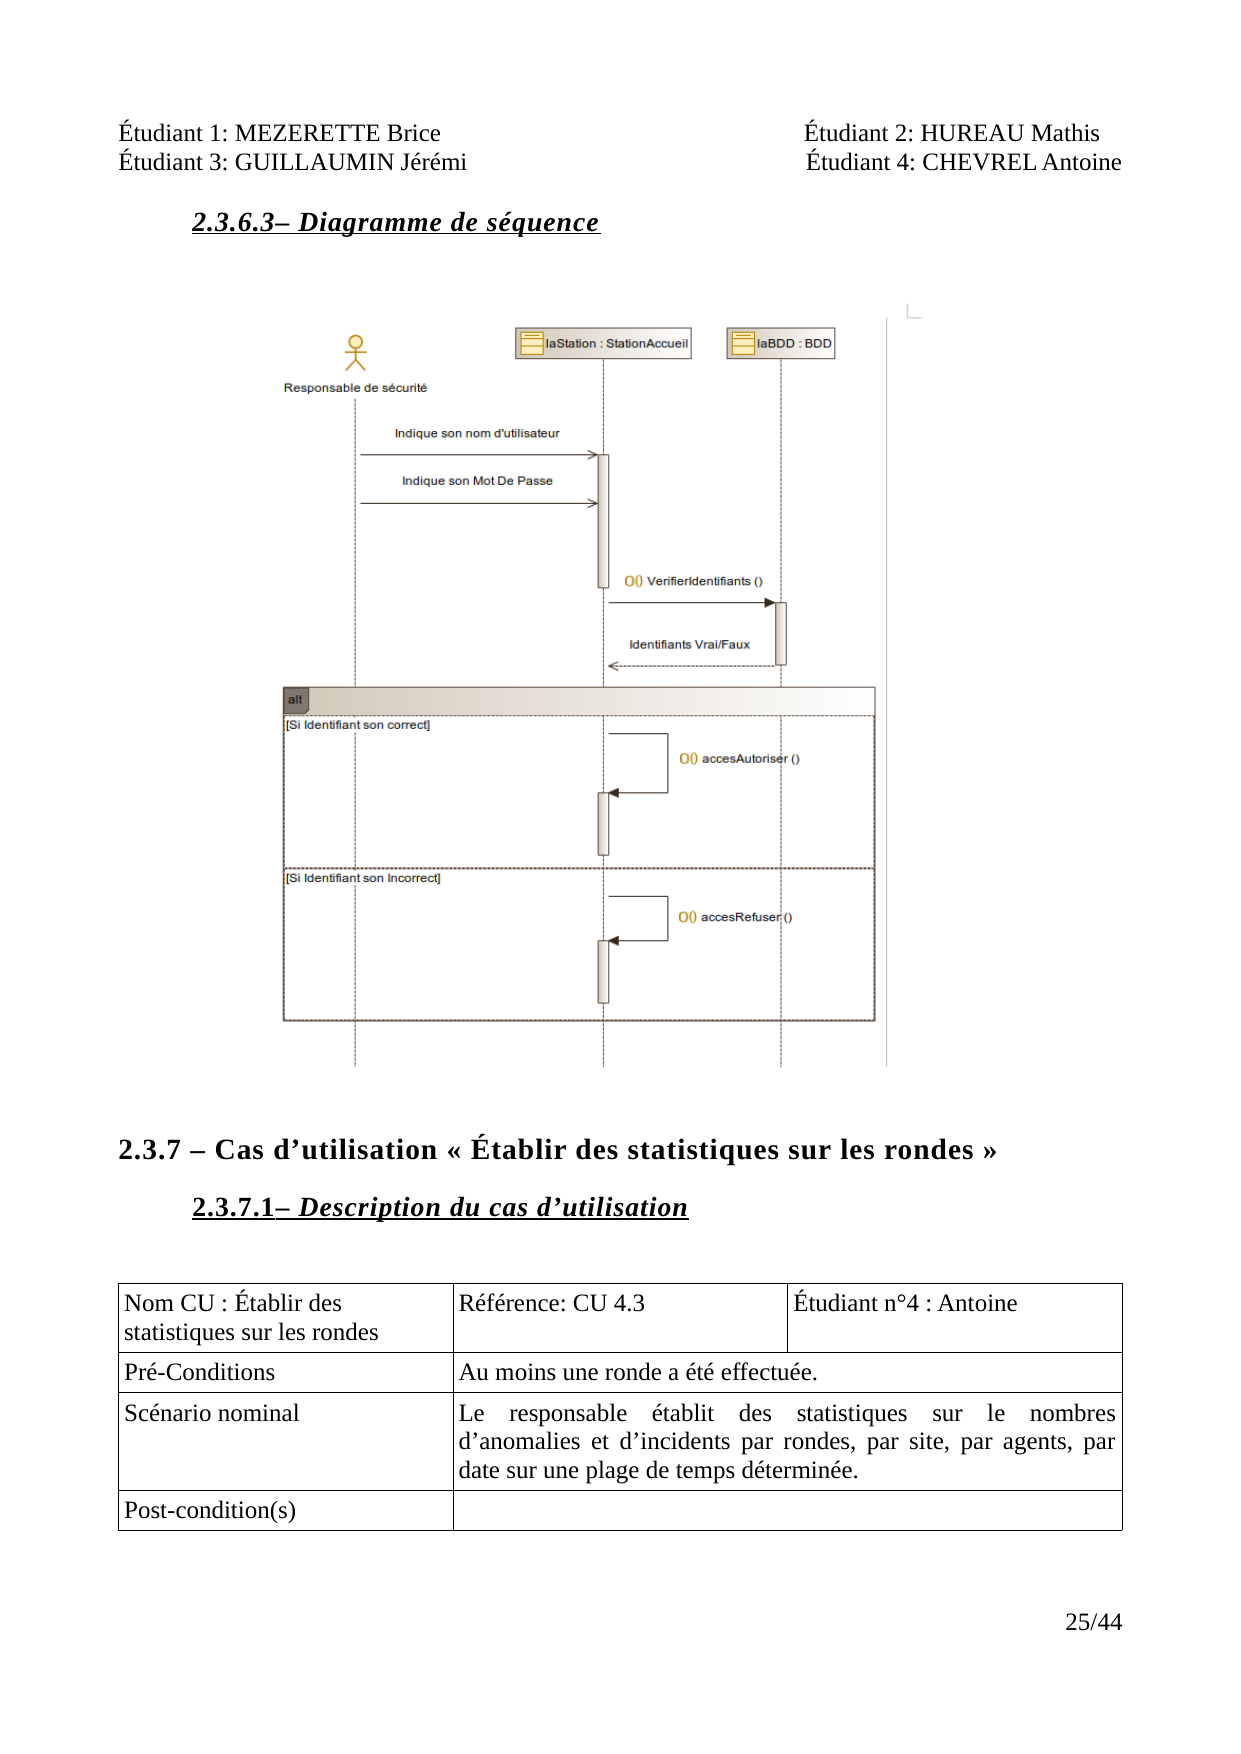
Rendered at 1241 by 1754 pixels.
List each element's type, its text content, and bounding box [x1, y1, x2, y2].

table_header Nom CU : Établir des statistiques sur les rondes [119, 1284, 453, 1352]
table_cell Au moins une ronde a été effectuée. [454, 1353, 1122, 1392]
table_cell Post-condition(s) [119, 1491, 453, 1530]
table_cell Scénario nominal [119, 1393, 453, 1490]
table_cell [454, 1491, 1122, 1530]
subtitle 2.3.7 – Cas d’utilisation « Établir des statistiques sur les rondes » [118, 1132, 1122, 1166]
table_cell Le responsable établit des statistiques sur le nombres d’anomalies et d’incidents par rondes, par site, par agents, par date sur une plage de temps déterminée. [454, 1393, 1122, 1490]
table_cell Pré-Conditions [119, 1353, 453, 1392]
subtitle 2.3.7.1– Description du cas d’utilisation [118, 1191, 1122, 1222]
subtitle 2.3.6.3– Diagramme de séquence [118, 205, 1122, 237]
table_header Étudiant n°4 : Antoine [788, 1284, 1122, 1352]
picture [231, 299, 940, 1067]
table_header Référence: CU 4.3 [454, 1284, 787, 1352]
